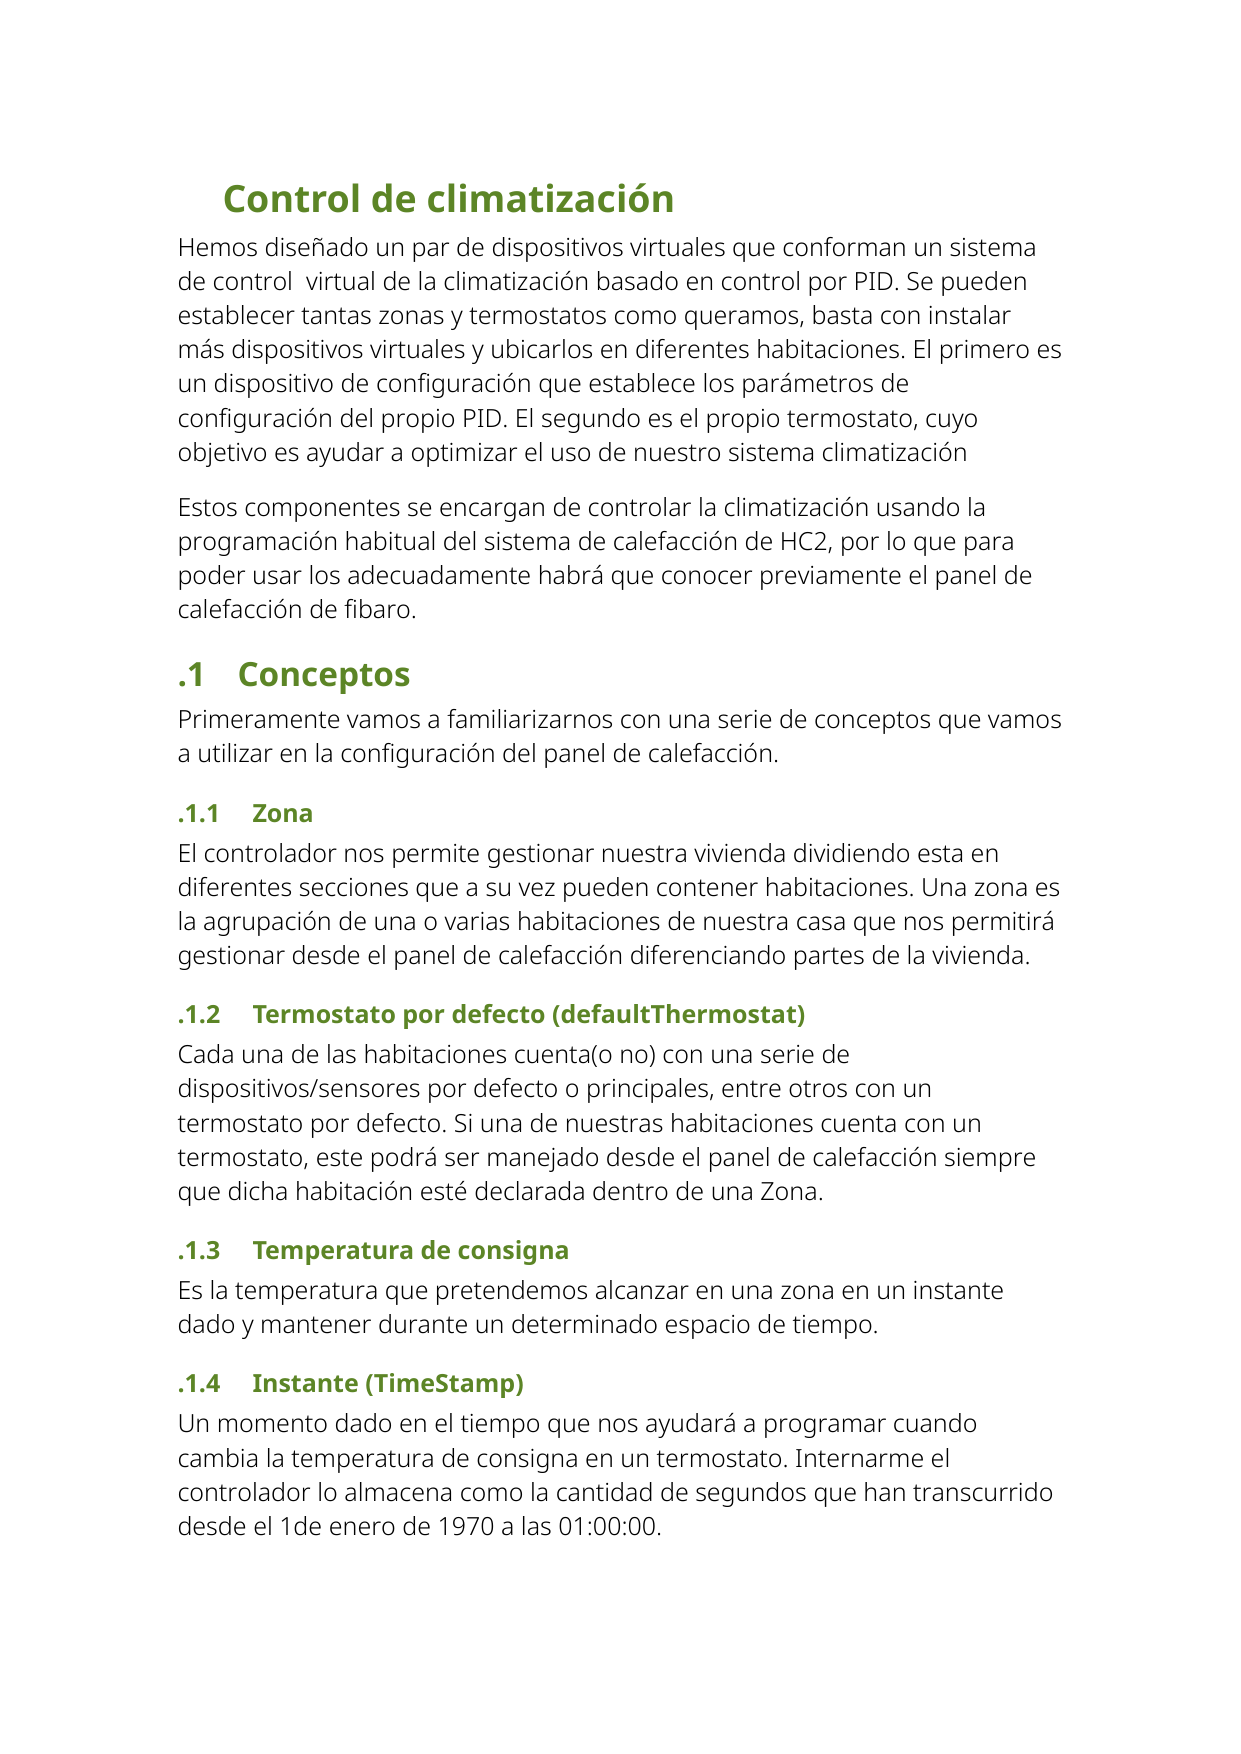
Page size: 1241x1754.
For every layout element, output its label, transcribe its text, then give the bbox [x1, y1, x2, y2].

subtitle Zona [177, 795, 1063, 829]
subtitle Control de climatización [177, 173, 1063, 224]
subtitle Instante (TimeStamp) [177, 1366, 1063, 1400]
text El controlador nos permite gestionar nuestra vivienda dividiendo esta en diferentes secciones que a su vez pueden contener habitaciones. Una zona es la agrupación de una o varias habitaciones de nuestra casa que nos permitirá gestionar desde el panel de calefacción diferenciando partes de la vivienda. [177, 836, 1063, 972]
text Un momento dado en el tiempo que nos ayudará a programar cuando cambia la temperatura de consigna en un termostato. Internarme el controlador lo almacena como la cantidad de segundos que han transcurrido desde el 1de enero de 1970 a las 01:00:00. [177, 1406, 1063, 1542]
text Cada una de las habitaciones cuenta(o no) con una serie de dispositivos/sensores por defecto o principales, entre otros con un termostato por defecto. Si una de nuestras habitaciones cuenta con un termostato, este podrá ser manejado desde el panel de calefacción siempre que dicha habitación esté declarada dentro de una Zona. [177, 1037, 1063, 1207]
text Es la temperatura que pretendemos alcanzar en una zona en un instante dado y mantener durante un determinado espacio de tiempo. [177, 1273, 1063, 1341]
subtitle Conceptos [177, 650, 1063, 696]
text Estos componentes se encargan de controlar la climatización usando la programación habitual del sistema de calefacción de HC2, por lo que para poder usar los adecuadamente habrá que conocer previamente el panel de calefacción de fibaro. [177, 489, 1063, 625]
subtitle Temperatura de consigna [177, 1232, 1063, 1266]
text Primeramente vamos a familiarizarnos con una serie de conceptos que vamos a utilizar en la configuración del panel de calefacción. [177, 702, 1063, 770]
subtitle Termostato por defecto (defaultThermostat) [177, 997, 1063, 1031]
text Hemos diseñado un par de dispositivos virtuales que conforman un sistema de control virtual de la climatización basado en control por PID. Se pueden establecer tantas zonas y termostatos como queramos, basta con instalar más dispositivos virtuales y ubicarlos en diferentes habitaciones. El primero es un dispositivo de configuración que establece los parámetros de configuración del propio PID. El segundo es el propio termostato, cuyo objetivo es ayudar a optimizar el uso de nuestro sistema climatización [177, 230, 1063, 468]
